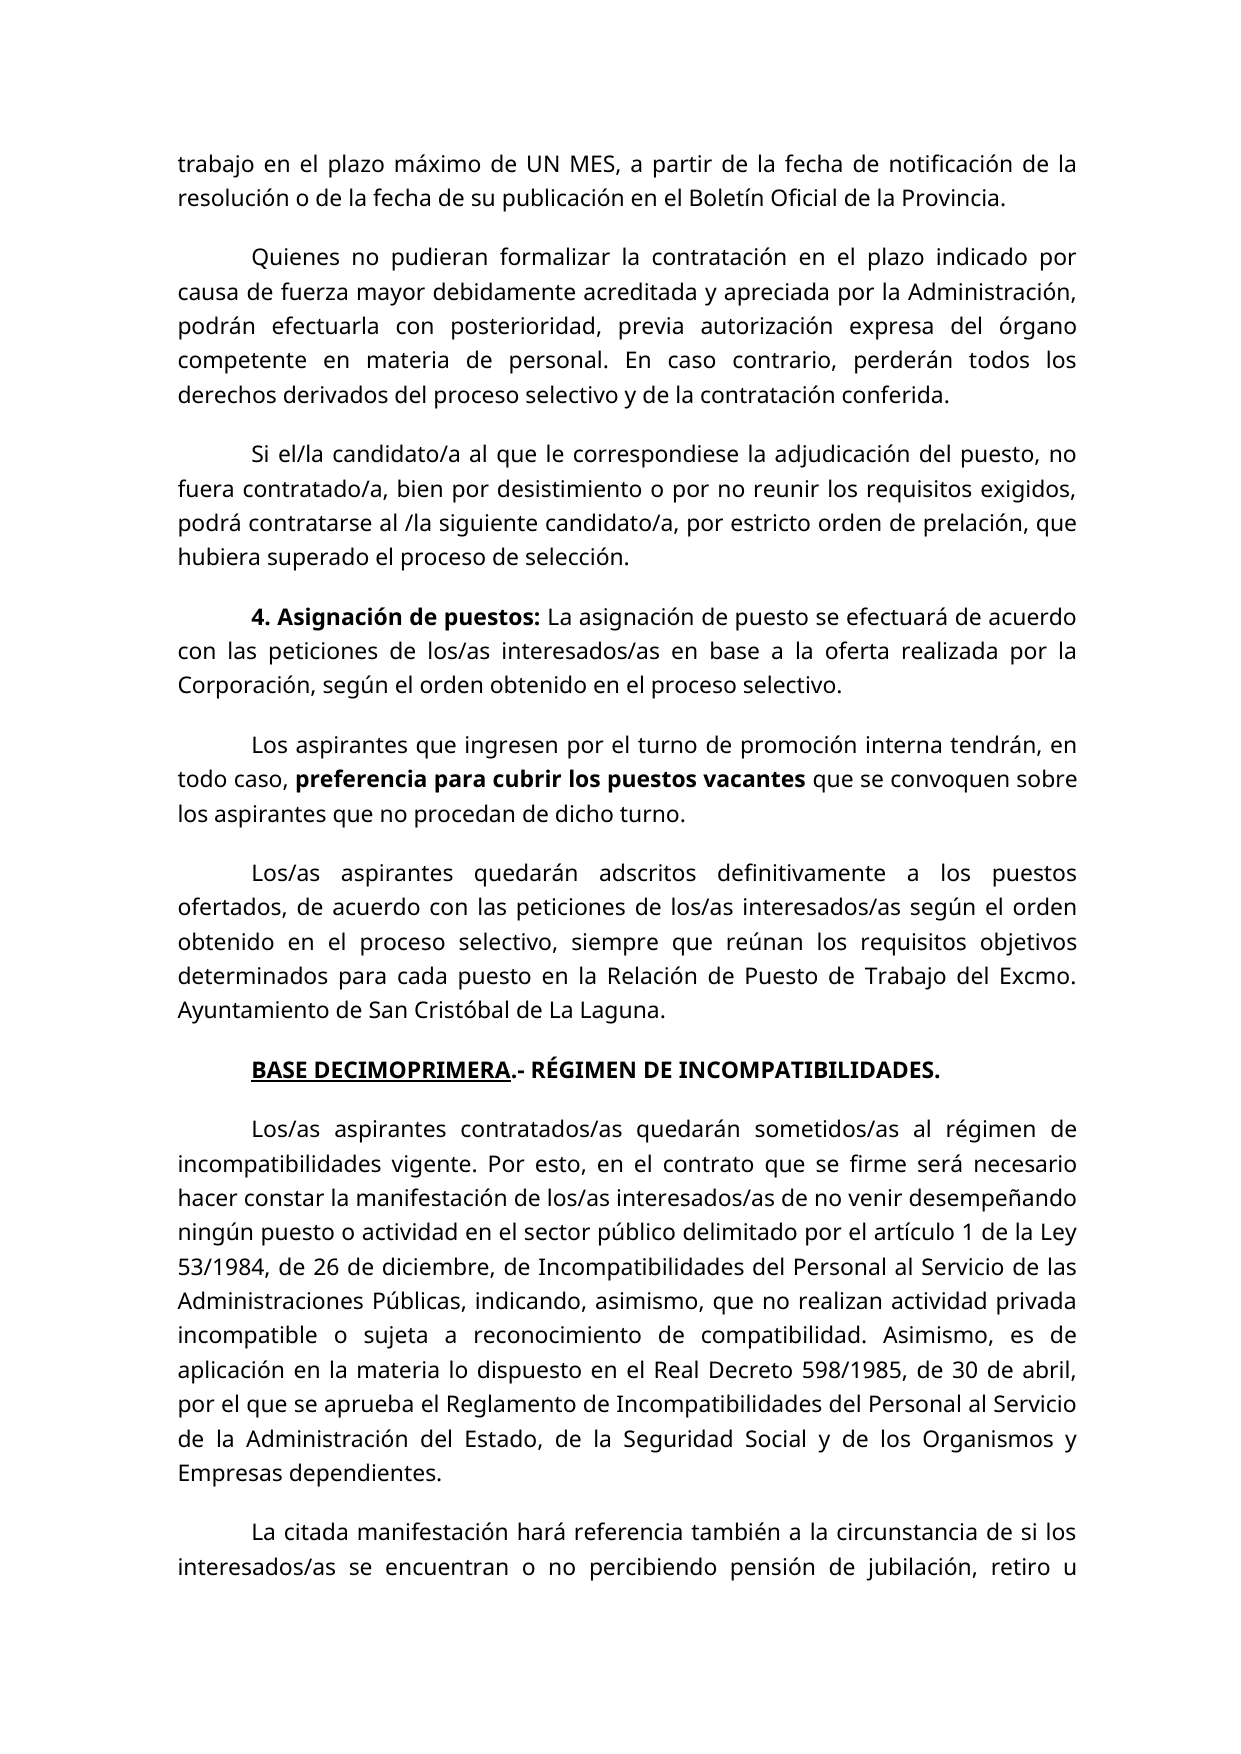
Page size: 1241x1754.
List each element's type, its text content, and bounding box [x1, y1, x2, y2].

text La citada manifestación hará referencia también a la circunstancia de si los interesados/as se encuentran o no percibiendo pensión de jubilación, retiro u [177, 1516, 1078, 1582]
text trabajo en el plazo máximo de UN MES, a partir de la fecha de notificación de la resolución o de la fecha de su publicación en el Boletín Oficial de la Provincia. [177, 148, 1078, 213]
text Quienes no pudieran formalizar la contratación en el plazo indicado por causa de fuerza mayor debidamente acreditada y apreciada por la Administración, podrán efectuarla con posterioridad, previa autorización expresa del órgano competente en materia de personal. En caso contrario, perderán todos los derechos derivados del proceso selectivo y de la contratación conferida. [177, 241, 1078, 410]
text Los/as aspirantes contratados/as quedarán sometidos/as al régimen de incompatibilidades vigente. Por esto, en el contrato que se firme será necesario hacer constar la manifestación de los/as interesados/as de no venir desempeñando ningún puesto o actividad en el sector público delimitado por el artículo 1 de la Ley 53/1984, de 26 de diciembre, de Incompatibilidades del Personal al Servicio de las Administraciones Públicas, indicando, asimismo, que no realizan actividad privada incompatible o sujeta a reconocimiento de compatibilidad. Asimismo, es de aplicación en la materia lo dispuesto en el Real Decreto 598/1985, de 30 de abril, por el que se aprueba el Reglamento de Incompatibilidades del Personal al Servicio de la Administración del Estado, de la Seguridad Social y de los Organismos y Empresas dependientes. [177, 1113, 1078, 1488]
text Los aspirantes que ingresen por el turno de promoción interna tendrán, en todo caso, preferencia para cubrir los puestos vacantes que se convoquen sobre los aspirantes que no procedan de dicho turno. [177, 729, 1078, 829]
text Los/as aspirantes quedarán adscritos definitivamente a los puestos ofertados, de acuerdo con las peticiones de los/as interesados/as según el orden obtenido en el proceso selectivo, siempre que reúnan los requisitos objetivos determinados para cada puesto en la Relación de Puesto de Trabajo del Excmo. Ayuntamiento de San Cristóbal de La Laguna. [177, 857, 1078, 1026]
text BASE DECIMOPRIMERA.- RÉGIMEN DE INCOMPATIBILIDADES. [177, 1054, 1078, 1085]
text 4. Asignación de puestos: La asignación de puesto se efectuará de acuerdo con las peticiones de los/as interesados/as en base a la oferta realizada por la Corporación, según el orden obtenido en el proceso selectivo. [177, 601, 1078, 701]
text Si el/la candidato/a al que le correspondiese la adjudicación del puesto, no fuera contratado/a, bien por desistimiento o por no reunir los requisitos exigidos, podrá contratarse al /la siguiente candidato/a, por estricto orden de prelación, que hubiera superado el proceso de selección. [177, 438, 1078, 573]
